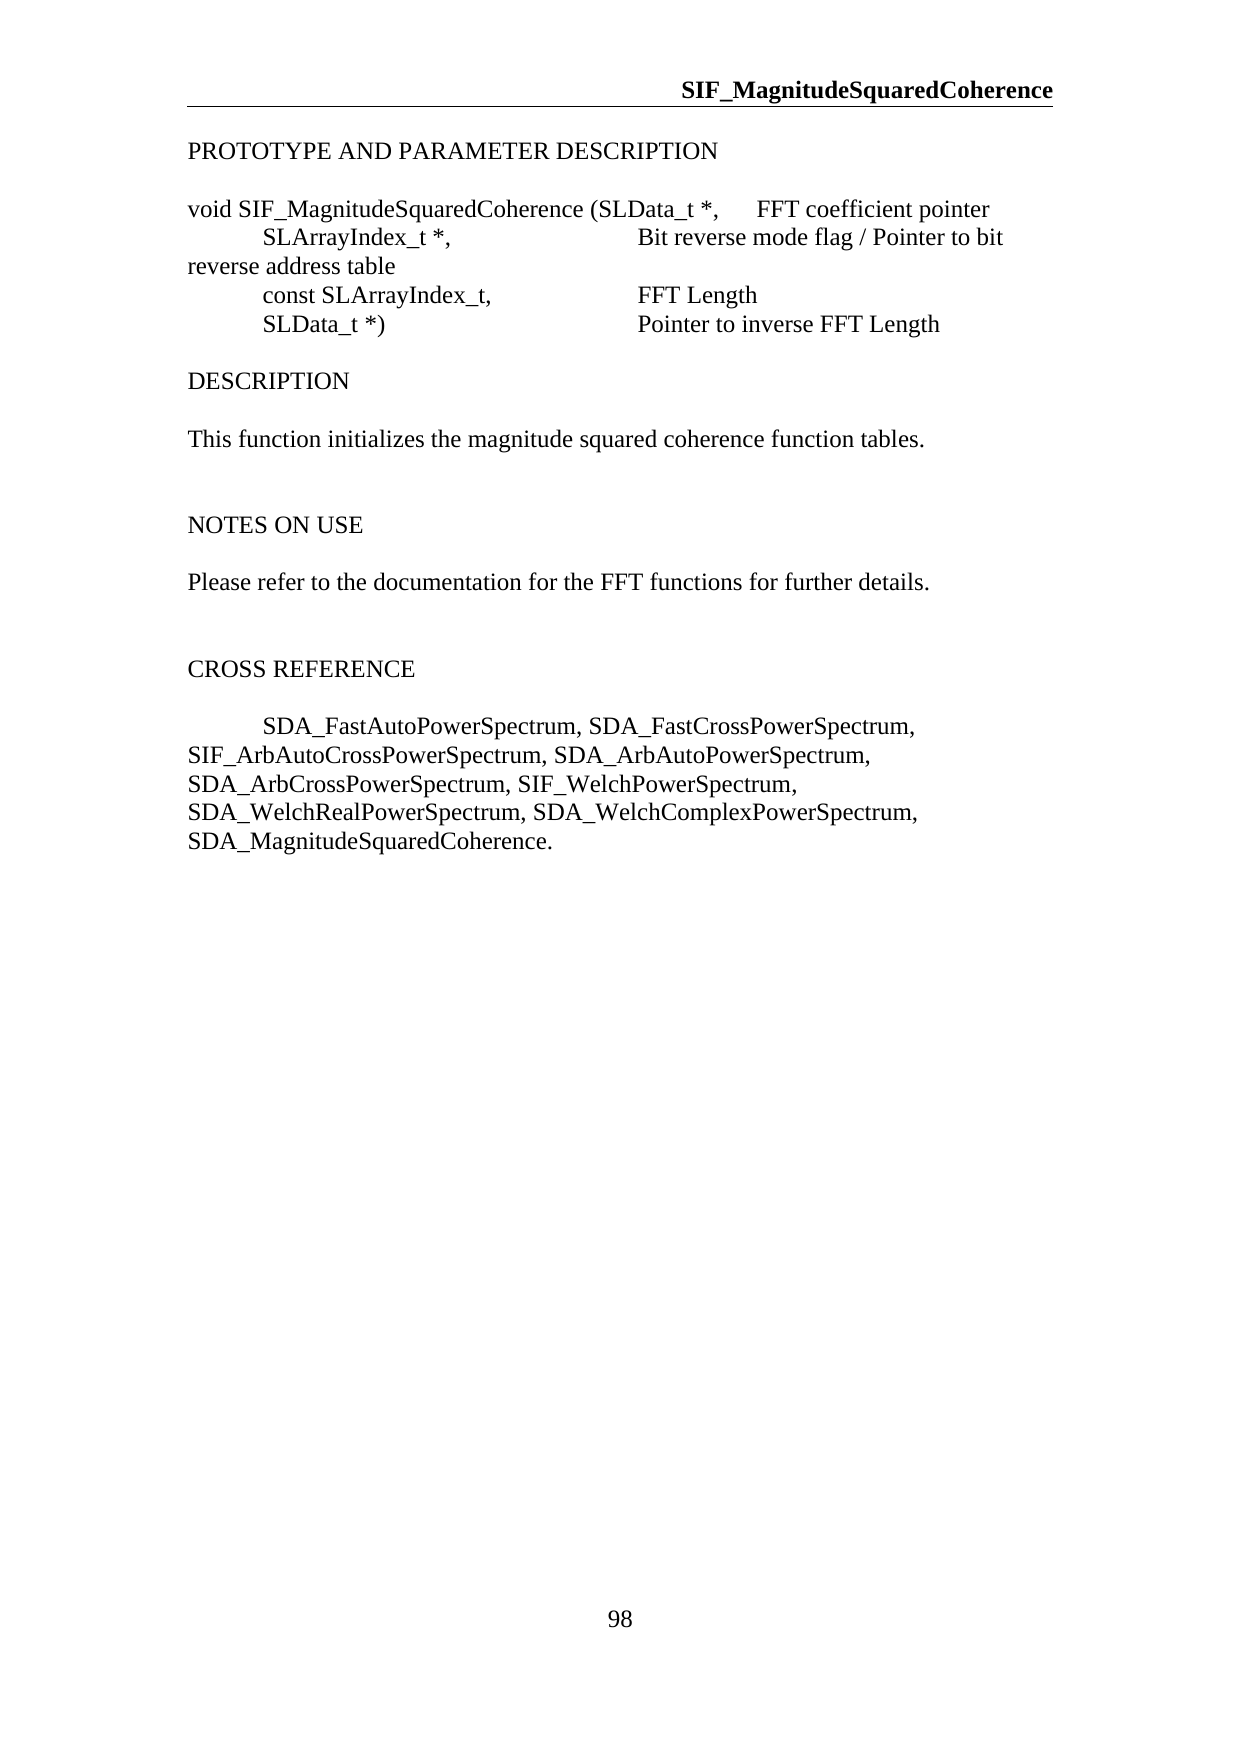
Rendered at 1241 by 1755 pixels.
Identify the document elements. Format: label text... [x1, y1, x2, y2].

text const SLArrayIndex_t, FFT Length [187, 280, 1053, 309]
text SLData_t *) Pointer to inverse FFT Length [187, 309, 1053, 337]
text This function initializes the magnitude squared coherence function tables. [187, 424, 1053, 452]
text SLArrayIndex_t *, Bit reverse mode flag / Pointer to bit reverse address table [187, 222, 1053, 280]
text Please refer to the documentation for the FFT functions for further details. [187, 567, 1053, 596]
text PROTOTYPE AND PARAMETER DESCRIPTION [187, 136, 1053, 165]
text SDA_FastAutoPowerSpectrum, SDA_FastCrossPowerSpectrum, SIF_ArbAutoCrossPowerSpectrum, SDA_ArbAutoPowerSpectrum, SDA_ArbCrossPowerSpectrum, SIF_WelchPowerSpectrum, SDA_WelchRealPowerSpectrum, SDA_WelchComplexPowerSpectrum, SDA_MagnitudeSquaredCoherence. [187, 711, 1053, 855]
subtitle SIF_MagnitudeSquaredCoherence [187, 75, 1053, 106]
text void SIF_MagnitudeSquaredCoherence (SLData_t *, FFT coefficient pointer [187, 194, 1053, 222]
text CROSS REFERENCE [187, 654, 1053, 682]
text DESCRIPTION [187, 366, 1053, 395]
text NOTES ON USE [187, 510, 1053, 539]
